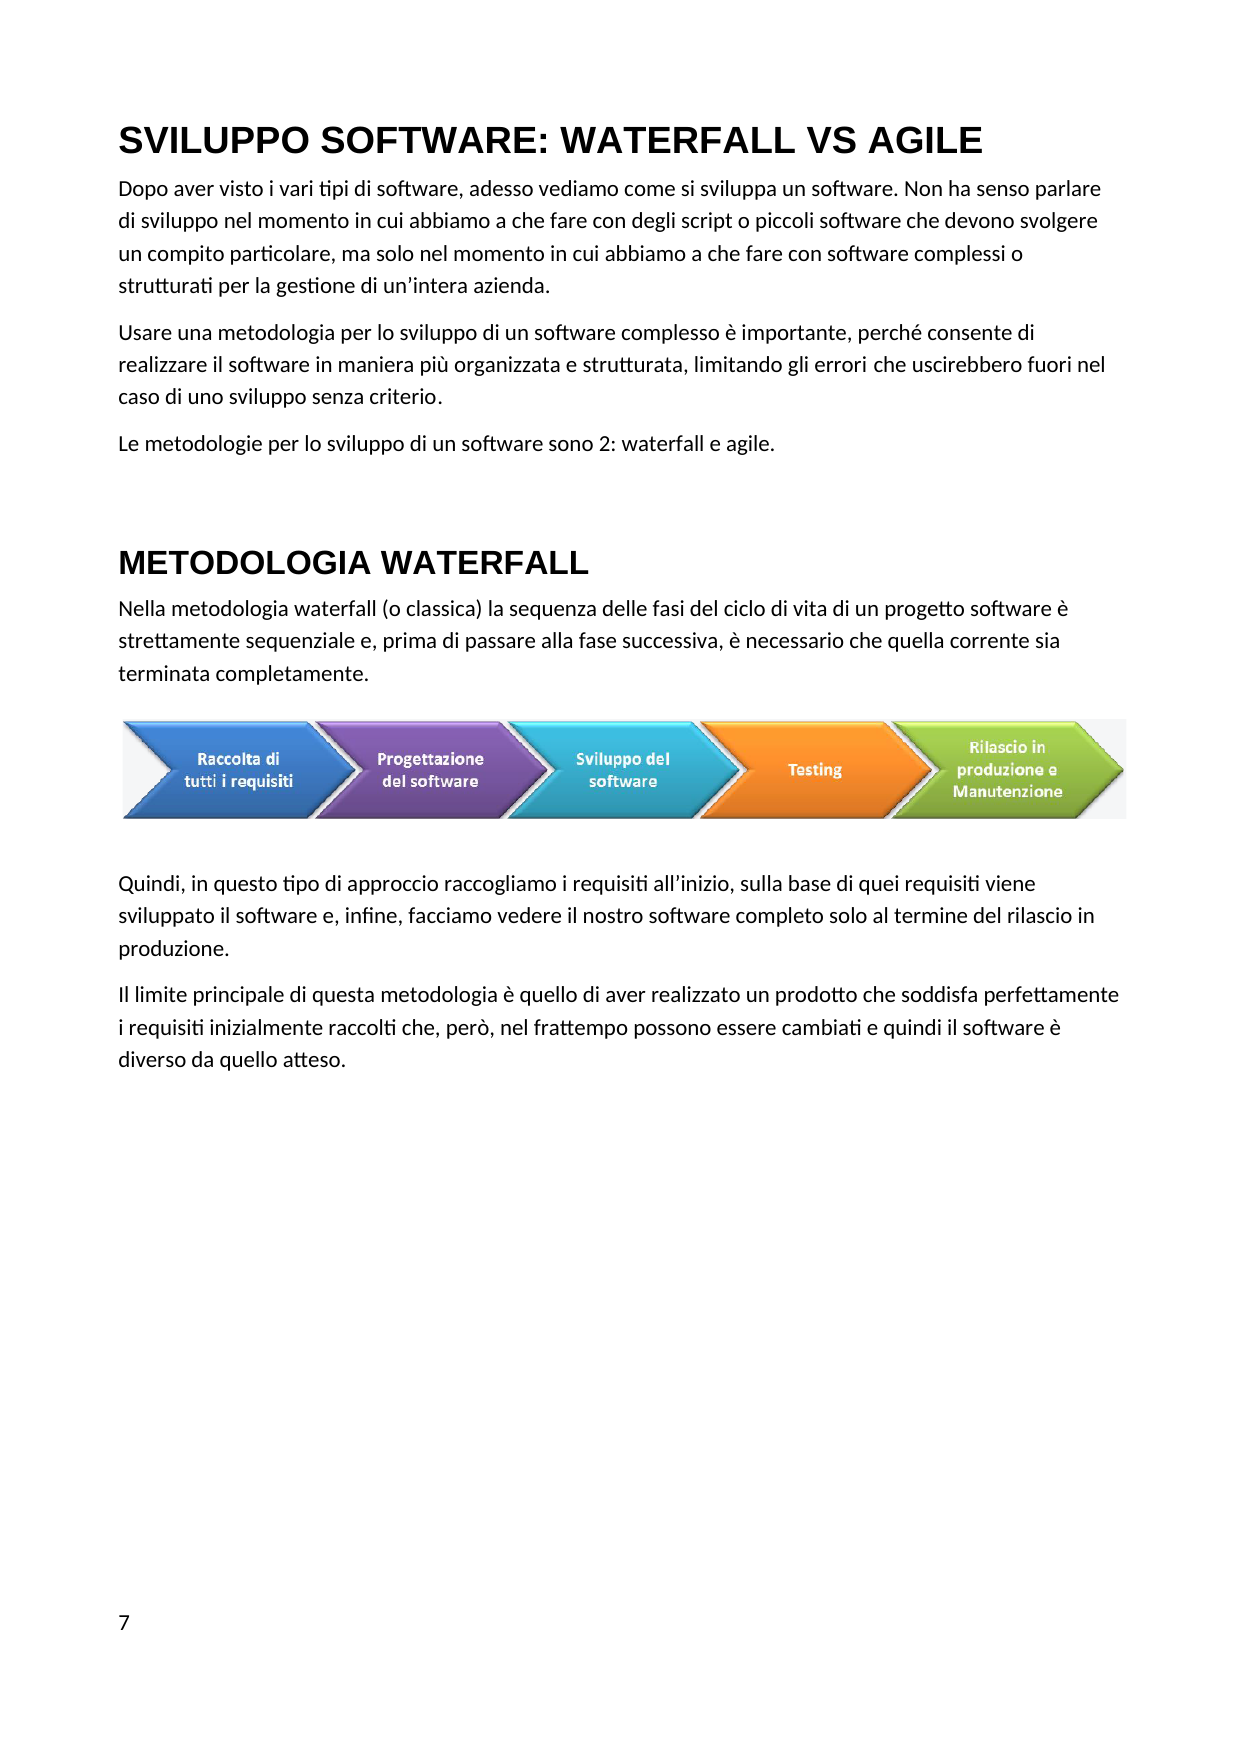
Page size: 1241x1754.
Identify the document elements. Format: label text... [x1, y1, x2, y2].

text Quindi, in questo tipo di approccio raccogliamo i requisiti all’inizio, sulla base di quei requisiti viene sviluppato il software e, infine, facciamo vedere il nostro software completo solo al termine del rilascio in produzione. [118, 869, 1122, 962]
picture [122, 719, 1127, 819]
text Le metodologie per lo sviluppo di un software sono 2: waterfall e agile. [118, 429, 1122, 457]
subtitle METODOLOGIA WATERFALL [118, 543, 1122, 582]
text Dopo aver visto i vari tipi di software, adesso vediamo come si sviluppa un software. Non ha senso parlare di sviluppo nel momento in cui abbiamo a che fare con degli script o piccoli software che devono svolgere un compito particolare, ma solo nel momento in cui abbiamo a che fare con software complessi o strutturati per la gestione di un’intera azienda. [118, 174, 1122, 299]
subtitle SVILUPPO SOFTWARE: WATERFALL VS AGILE [118, 118, 1122, 162]
text Usare una metodologia per lo sviluppo di un software complesso è importante, perché consente di realizzare il software in maniera più organizzata e strutturata, limitando gli errori che uscirebbero fuori nel caso di uno sviluppo senza criterio. [118, 318, 1122, 410]
text Il limite principale di questa metodologia è quello di aver realizzato un prodotto che soddisfa perfettamente i requisiti inizialmente raccolti che, però, nel frattempo possono essere cambiati e quindi il software è diverso da quello atteso. [118, 980, 1122, 1073]
text Nella metodologia waterfall (o classica) la sequenza delle fasi del ciclo di vita di un progetto software è strettamente sequenziale e, prima di passare alla fase successiva, è necessario che quella corrente sia terminata completamente. [118, 594, 1122, 687]
